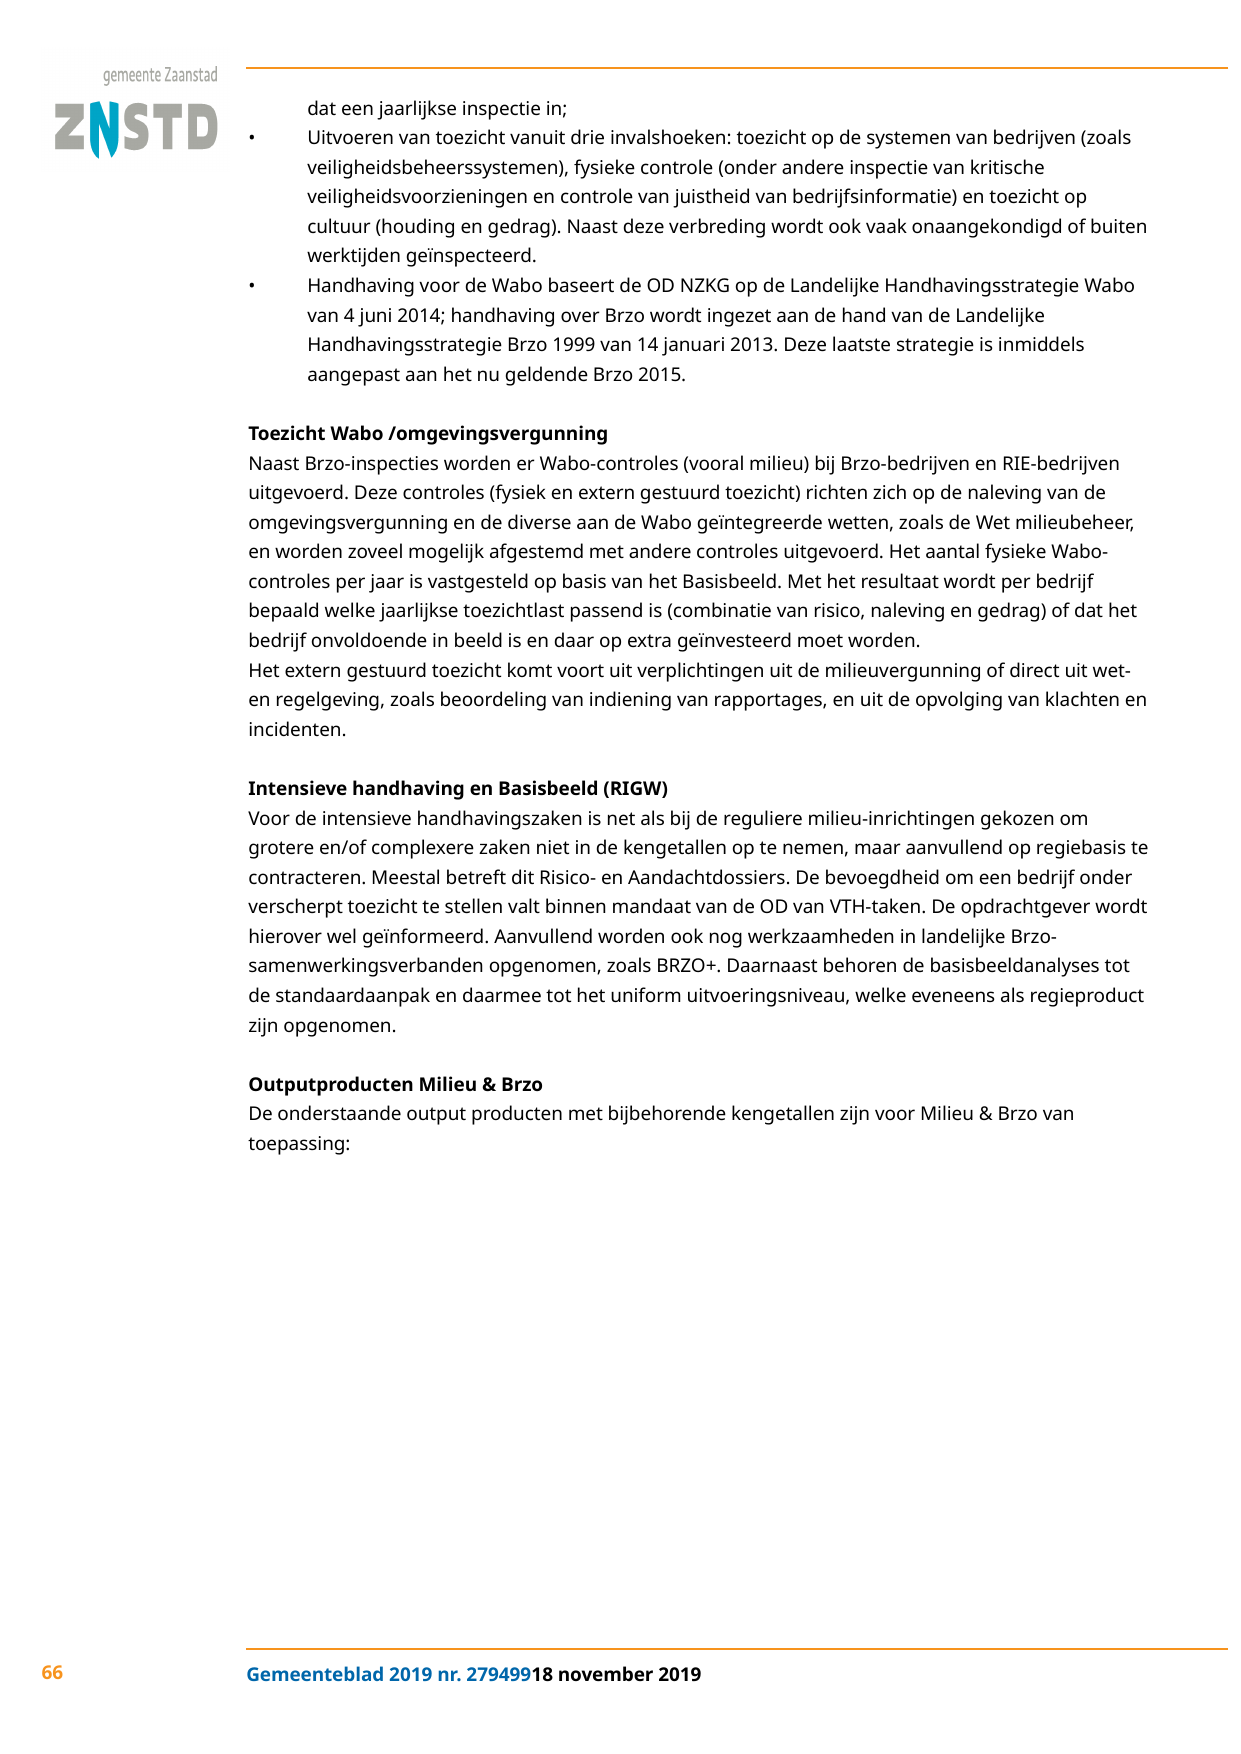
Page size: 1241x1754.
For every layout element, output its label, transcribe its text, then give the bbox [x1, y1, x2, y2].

list Handhaving voor de Wabo baseert de OD NZKG op de Landelijke Handhavingsstrategie Wabo van 4 juni 2014; handhaving over Brzo wordt ingezet aan de hand van de Landelijke Handhavingsstrategie Brzo 1999 van 14 januari 2013. Deze laatste strategie is inmiddels aangepast aan het nu geldende Brzo 2015. [248, 272, 1152, 387]
text Naast Brzo-inspecties worden er Wabo-controles (vooral milieu) bij Brzo-bedrijven en RIE-bedrijven uitgevoerd. Deze controles (fysiek en extern gestuurd toezicht) richten zich op de naleving van de omgevingsvergunning en de diverse aan de Wabo geïntegreerde wetten, zoals de Wet milieubeheer, en worden zoveel mogelijk afgestemd met andere controles uitgevoerd. Het aantal fysieke Wabo-controles per jaar is vastgesteld op basis van het Basisbeeld. Met het resultaat wordt per bedrijf bepaald welke jaarlijkse toezichtlast passend is (combinatie van risico, naleving en gedrag) of dat het bedrijf onvoldoende in beeld is en daar op extra geïnvesteerd moet worden. [248, 450, 1152, 653]
text Het extern gestuurd toezicht komt voort uit verplichtingen uit de milieuvergunning of direct uit wet- en regelgeving, zoals beoordeling van indiening van rapportages, en uit de opvolging van klachten en incidenten. [248, 657, 1152, 742]
text Toezicht Wabo /omgevingsvergunning [248, 420, 1152, 446]
text Outputproducten Milieu & Brzo [248, 1071, 1152, 1097]
list Uitvoeren van toezicht vanuit drie invalshoeken: toezicht op de systemen van bedrijven (zoals veiligheidsbeheerssystemen), fysieke controle (onder andere inspectie van kritische veiligheidsvoorzieningen en controle van juistheid van bedrijfsinformatie) en toezicht op cultuur (houding en gedrag). Naast deze verbreding wordt ook vaak onaangekondigd of buiten werktijden geïnspecteerd. [248, 124, 1152, 268]
list dat een jaarlijkse inspectie in; [248, 95, 1152, 121]
picture [41, 47, 231, 172]
text Voor de intensieve handhavingszaken is net als bij de reguliere milieu-inrichtingen gekozen om grotere en/of complexere zaken niet in de kengetallen op te nemen, maar aanvullend op regiebasis te contracteren. Meestal betreft dit Risico- en Aandachtdossiers. De bevoegdheid om een bedrijf onder verscherpt toezicht te stellen valt binnen mandaat van de OD van VTH-taken. De opdrachtgever wordt hierover wel geïnformeerd. Aanvullend worden ook nog werkzaamheden in landelijke Brzo-samenwerkingsverbanden opgenomen, zoals BRZO+. Daarnaast behoren de basisbeeldanalyses tot de standaardaanpak en daarmee tot het uniform uitvoeringsniveau, welke eveneens als regieproduct zijn opgenomen. [248, 805, 1152, 1038]
text De onderstaande output producten met bijbehorende kengetallen zijn voor Milieu & Brzo van toepassing: [248, 1101, 1152, 1156]
text Intensieve handhaving en Basisbeeld (RIGW) [248, 775, 1152, 801]
